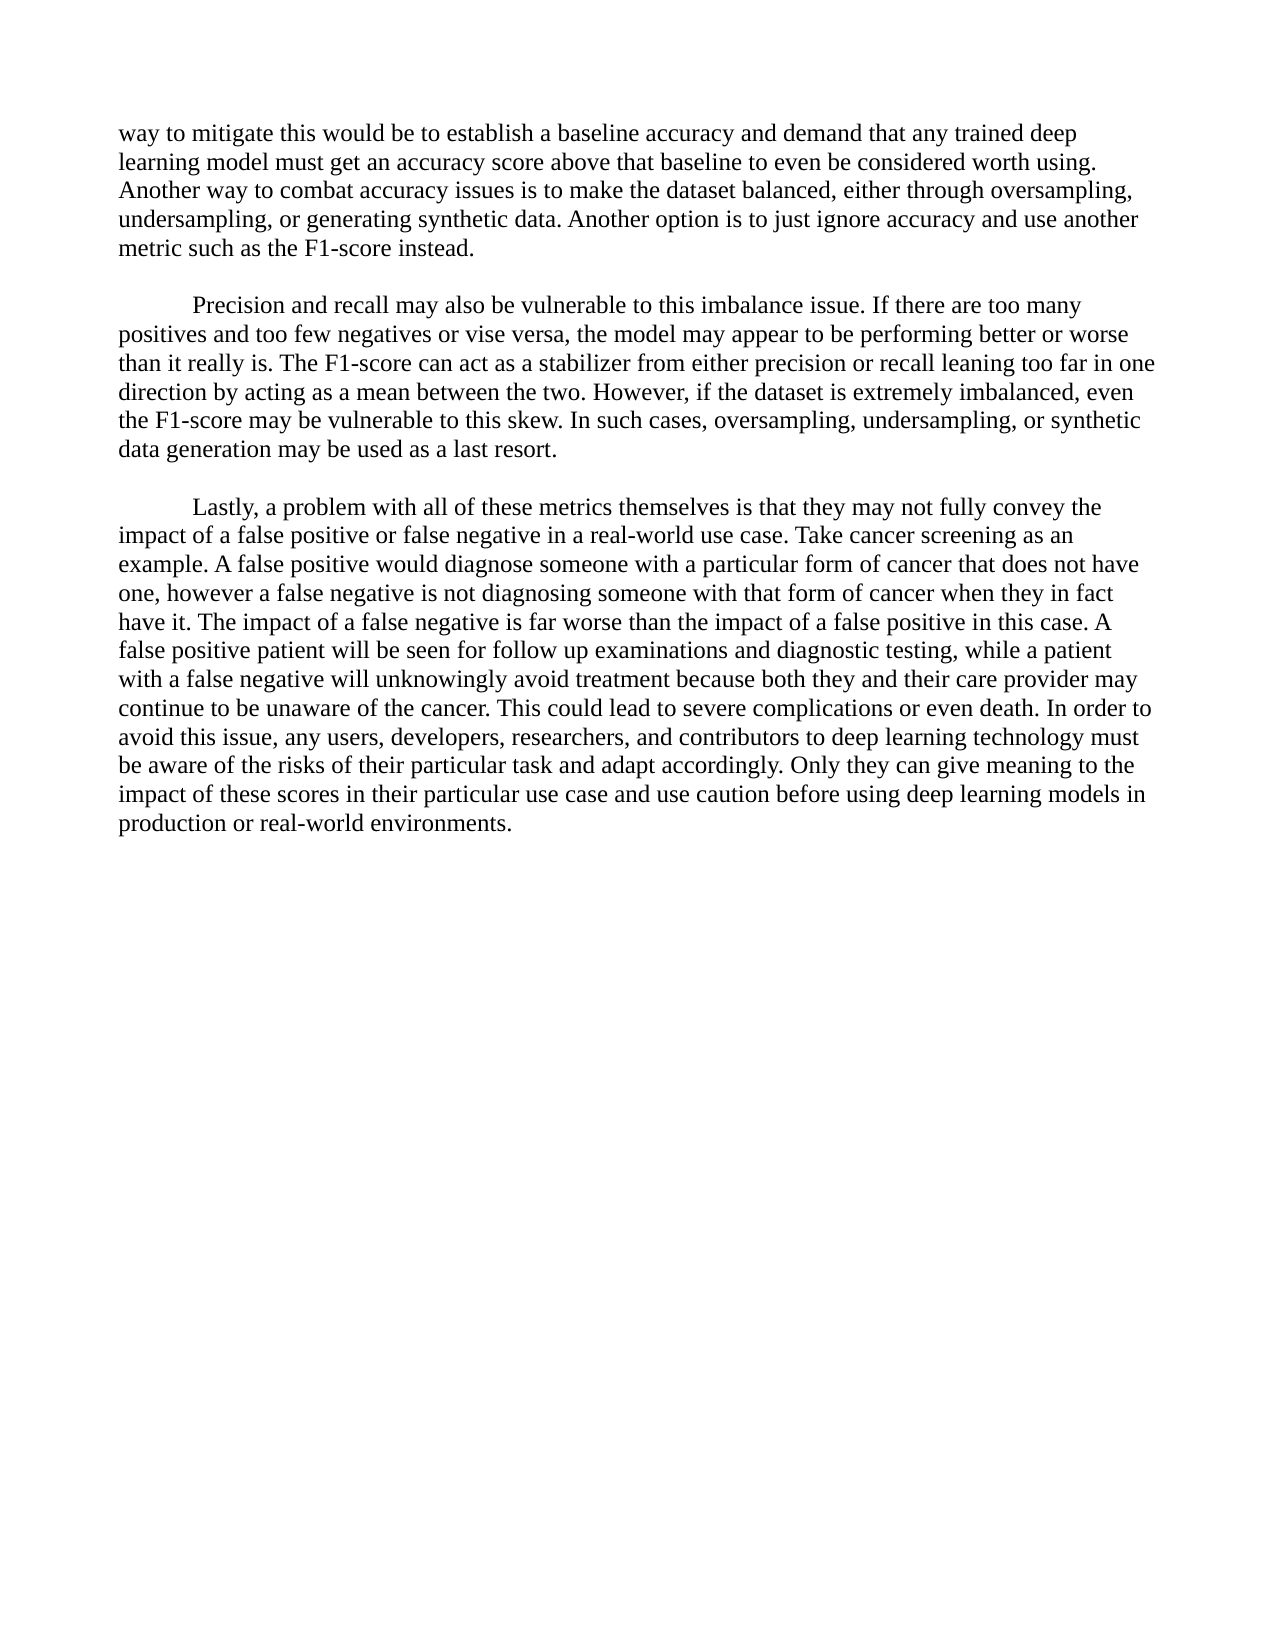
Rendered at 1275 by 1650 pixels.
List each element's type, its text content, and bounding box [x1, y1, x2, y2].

text Precision and recall may also be vulnerable to this imbalance issue. If there are too many positives and too few negatives or vise versa, the model may appear to be performing better or worse than it really is. The F1-score can act as a stabilizer from either precision or recall leaning too far in one direction by acting as a mean between the two. However, if the dataset is extremely imbalanced, even the F1-score may be vulnerable to this skew. In such cases, oversampling, undersampling, or synthetic data generation may be used as a last resort. [118, 291, 1157, 463]
text Lastly, a problem with all of these metrics themselves is that they may not fully convey the impact of a false positive or false negative in a real-world use case. Take cancer screening as an example. A false positive would diagnose someone with a particular form of cancer that does not have one, however a false negative is not diagnosing someone with that form of cancer when they in fact have it. The impact of a false negative is far worse than the impact of a false positive in this case. A false positive patient will be seen for follow up examinations and diagnostic testing, while a patient with a false negative will unknowingly avoid treatment because both they and their care provider may continue to be unaware of the cancer. This could lead to severe complications or even death. In order to avoid this issue, any users, developers, researchers, and contributors to deep learning technology must be aware of the risks of their particular task and adapt accordingly. Only they can give meaning to the impact of these scores in their particular use case and use caution before using deep learning models in production or real-world environments. [118, 492, 1157, 837]
text way to mitigate this would be to establish a baseline accuracy and demand that any trained deep learning model must get an accuracy score above that baseline to even be considered worth using. Another way to combat accuracy issues is to make the dataset balanced, either through oversampling, undersampling, or generating synthetic data. Another option is to just ignore accuracy and use another metric such as the F1-score instead. [118, 118, 1157, 262]
